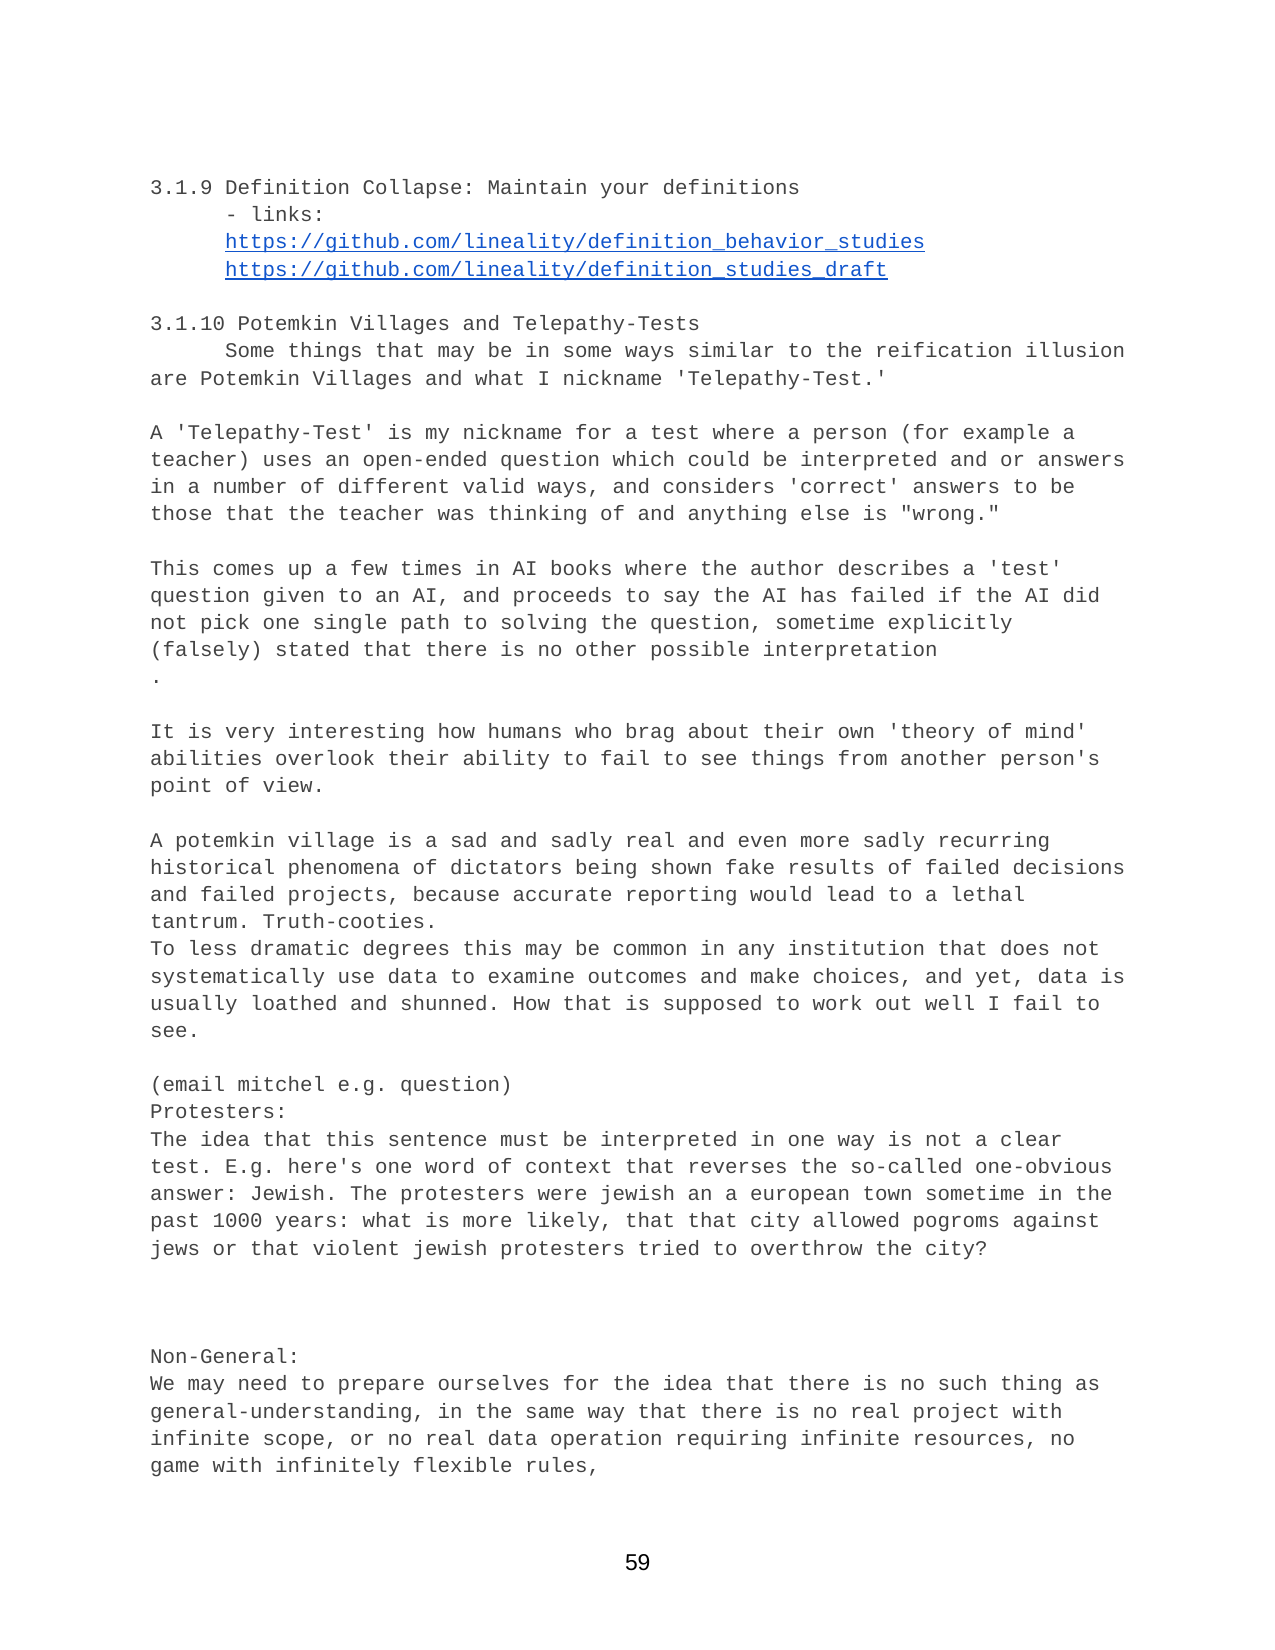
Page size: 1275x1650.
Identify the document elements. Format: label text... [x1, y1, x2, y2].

text . [150, 667, 1125, 690]
text 3.1.10 Potemkin Villages and Telepathy-Tests [150, 313, 1125, 337]
text This comes up a few times in AI books where the author describes a 'test' question given to an AI, and proceeds to say the AI has failed if the AI did not pick one single path to solving the question, sometime explicitly (falsely) stated that there is no other possible interpretation [150, 558, 1125, 663]
text To less dramatic degrees this may be common in any institution that does not systematically use data to examine outcomes and make choices, and yet, data is usually loathed and shunned. How that is supposed to work out well I fail to see. [150, 938, 1125, 1044]
text Non-General: [150, 1346, 1125, 1370]
text Protesters: [150, 1102, 1125, 1125]
text The idea that this sentence must be interpreted in one way is not a clear test. E.g. here's one word of context that reverses the so-called one-obvious answer: Jewish. The protesters were jewish an a european town sometime in the past 1000 years: what is more likely, that that city allowed pogroms against jews or that violent jewish protesters tried to overthrow the city? [150, 1129, 1125, 1261]
text It is very interesting how humans who brag about their own 'theory of mind' abilities overlook their ability to fail to see things from another person's point of view. [150, 721, 1125, 799]
text 3.1.9 Definition Collapse: Maintain your definitions [150, 177, 1125, 201]
text (email mitchel e.g. question) [150, 1074, 1125, 1098]
text Some things that may be in some ways similar to the reification illusion are Potemkin Villages and what I nickname 'Telepathy-Test.' [150, 340, 1125, 391]
text https://github.com/lineality/definition_behavior_studies [150, 232, 1125, 255]
text - links: [150, 204, 1125, 228]
text A potemkin village is a sad and sadly real and even more sadly recurring historical phenomena of dictators being shown fake results of failed decisions and failed projects, because accurate reporting would lead to a lethal tantrum. Truth-cooties. [150, 830, 1125, 935]
text https://github.com/lineality/definition_studies_draft [150, 259, 1125, 282]
text We may need to prepare ourselves for the idea that there is no such thing as general-understanding, in the same way that there is no real project with infinite scope, or no real data operation requiring infinite resources, no game with infinitely flexible rules, [150, 1373, 1125, 1479]
text A 'Telepathy-Test' is my nickname for a test where a person (for example a teacher) uses an open-ended question which could be interpreted and or answers in a number of different valid ways, and considers 'correct' answers to be those that the teacher was thinking of and anything else is "wrong." [150, 422, 1125, 527]
